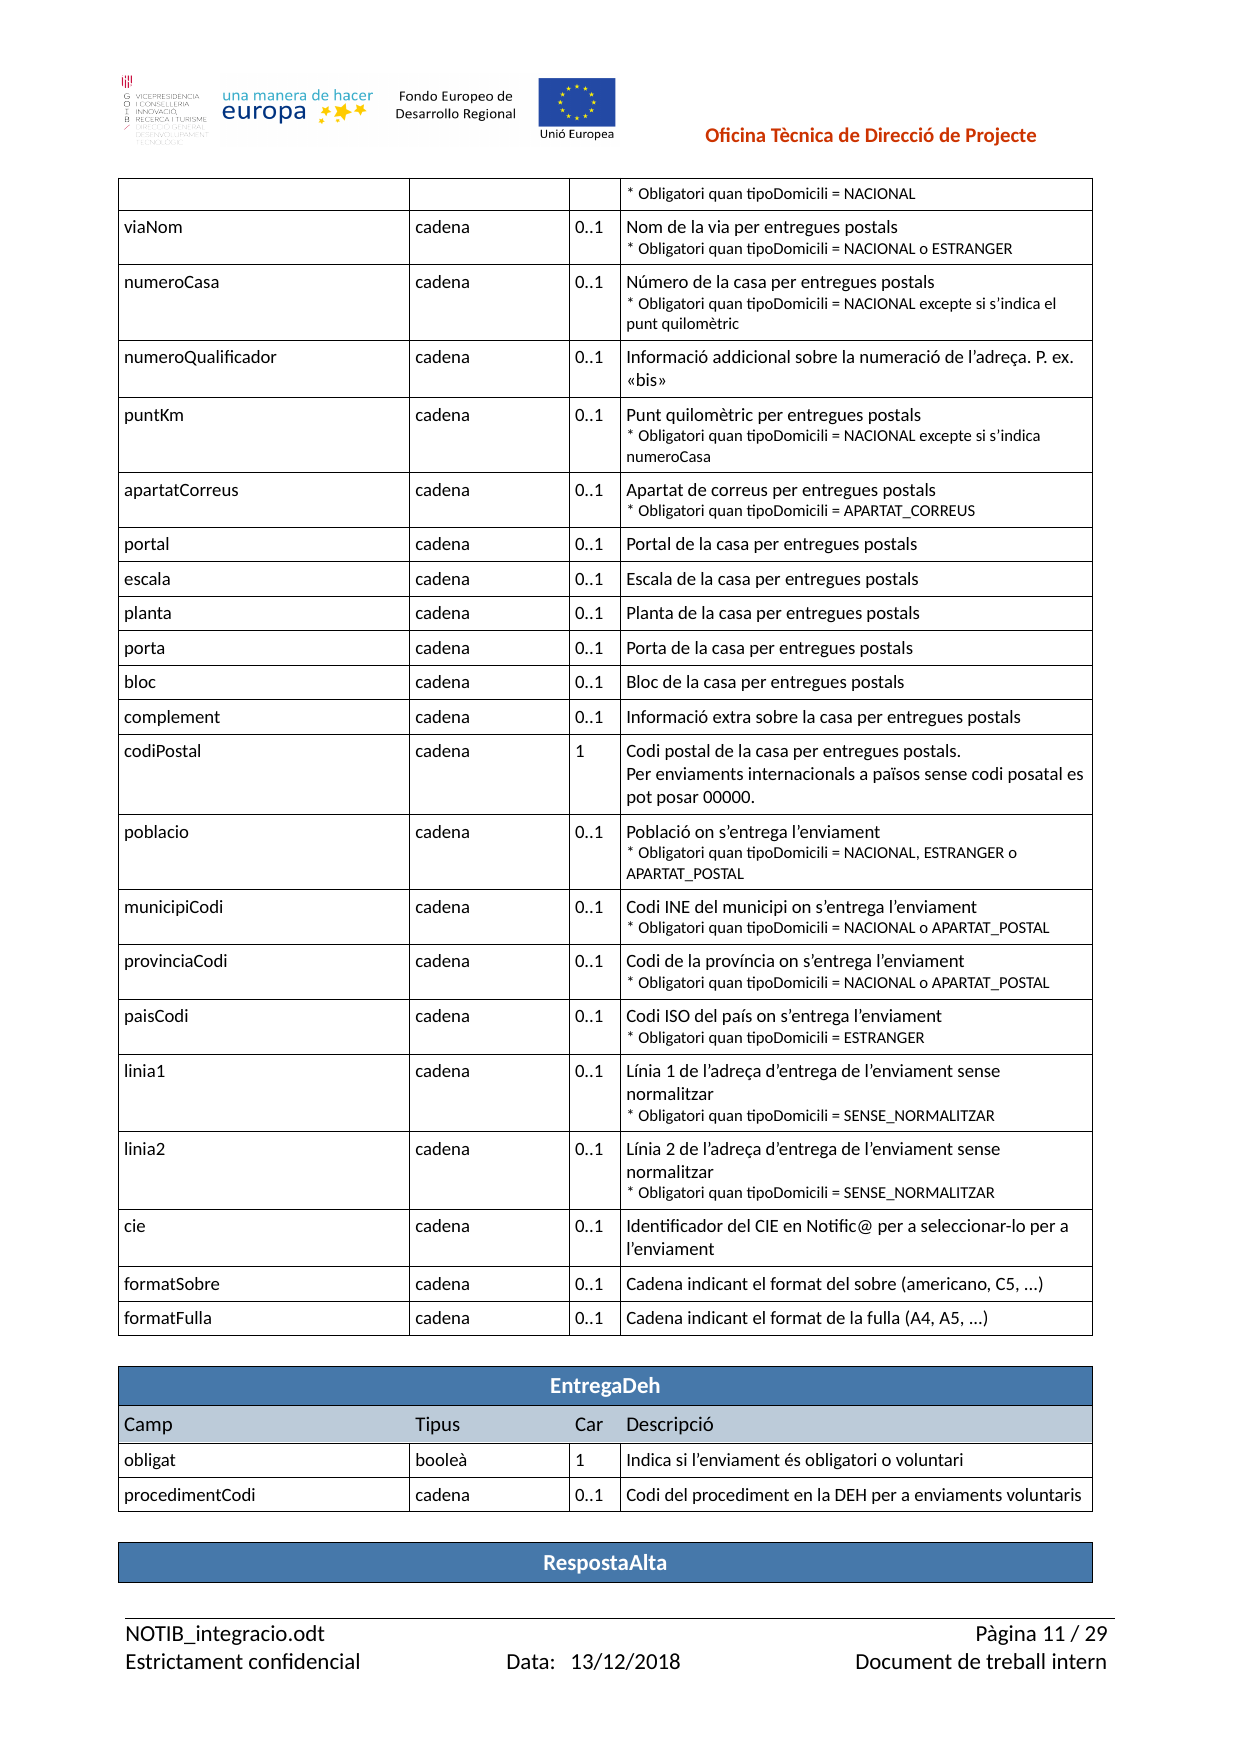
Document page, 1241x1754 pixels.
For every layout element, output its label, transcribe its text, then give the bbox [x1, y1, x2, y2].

table_cell poblacio [119, 815, 409, 889]
table_cell Camp [119, 1406, 409, 1442]
table_cell puntKm [119, 398, 409, 472]
table_cell planta [119, 597, 409, 630]
picture [118, 73, 213, 147]
table_cell 0..1 [570, 1478, 620, 1511]
table_cell cadena [410, 562, 569, 596]
table_cell complement [119, 700, 409, 734]
table_cell cadena [410, 735, 569, 814]
table_cell paisCodi [119, 1000, 409, 1053]
table_header RespostaAlta [119, 1543, 1092, 1582]
picture [219, 73, 621, 147]
table_cell [570, 179, 620, 209]
table_cell 0..1 [570, 1210, 620, 1266]
table_cell numeroQualificador [119, 341, 409, 397]
table_cell cadena [410, 631, 569, 665]
table_cell 0..1 [570, 528, 620, 561]
table_cell bloc [119, 666, 409, 699]
table_cell cadena [410, 528, 569, 561]
table_cell cadena [410, 890, 569, 944]
table_cell cadena [410, 1302, 569, 1335]
table_header EntregaDeh [119, 1367, 1092, 1405]
table_cell Bloc de la casa per entregues postals [621, 666, 1092, 699]
table_cell 0..1 [570, 1055, 620, 1131]
table_cell cadena [410, 1132, 569, 1209]
table_cell 0..1 [570, 211, 620, 264]
table_cell formatFulla [119, 1302, 409, 1335]
table_cell Codi ISO del país on s’entrega l’enviament * Obligatori quan tipoDomicili = ESTRANGER [621, 1000, 1092, 1053]
table_cell Codi de la província on s’entrega l’enviament * Obligatori quan tipoDomicili = NACIONAL o APARTAT_POSTAL [621, 945, 1092, 999]
table_cell Porta de la casa per entregues postals [621, 631, 1092, 665]
table_cell codiPostal [119, 735, 409, 814]
table_cell Car [569, 1406, 620, 1442]
table_cell cadena [410, 666, 569, 699]
table_cell Punt quilomètric per entregues postals * Obligatori quan tipoDomicili = NACIONAL excepte si s’indica numeroCasa [621, 398, 1092, 472]
table_cell cadena [410, 700, 569, 734]
table_cell cadena [410, 1478, 569, 1511]
table_cell 0..1 [570, 890, 620, 944]
table_cell escala [119, 562, 409, 596]
table_cell Tipus [409, 1406, 569, 1442]
table_cell provinciaCodi [119, 945, 409, 999]
table_cell Planta de la casa per entregues postals [621, 597, 1092, 630]
table_cell Codi del procediment en la DEH per a enviaments voluntaris [621, 1478, 1092, 1511]
table_cell procedimentCodi [119, 1478, 409, 1511]
table_cell [119, 179, 409, 209]
table_cell Número de la casa per entregues postals * Obligatori quan tipoDomicili = NACIONAL excepte si s’indica el punt quilomètric [621, 265, 1092, 339]
table_cell 0..1 [570, 815, 620, 889]
table_cell Cadena indicant el format del sobre (americano, C5, ...) [621, 1267, 1092, 1301]
table_cell Apartat de correus per entregues postals * Obligatori quan tipoDomicili = APARTAT_CORREUS [621, 473, 1092, 527]
table_cell cadena [410, 265, 569, 339]
table_cell cadena [410, 398, 569, 472]
table_cell viaNom [119, 211, 409, 264]
table_cell Informació extra sobre la casa per entregues postals [621, 700, 1092, 734]
table_cell cadena [410, 945, 569, 999]
table_cell 1 [570, 1444, 620, 1477]
table_cell cie [119, 1210, 409, 1266]
table_cell Línia 2 de l’adreça d’entrega de l’enviament sense normalitzar * Obligatori quan tipoDomicili = SENSE_NORMALITZAR [621, 1132, 1092, 1209]
table_cell Nom de la via per entregues postals * Obligatori quan tipoDomicili = NACIONAL o ESTRANGER [621, 211, 1092, 264]
table_cell 0..1 [570, 562, 620, 596]
table_cell 0..1 [570, 398, 620, 472]
table_cell municipiCodi [119, 890, 409, 944]
table_cell cadena [410, 211, 569, 264]
table_cell 0..1 [570, 945, 620, 999]
table_cell 0..1 [570, 473, 620, 527]
table_cell 0..1 [570, 631, 620, 665]
table_cell formatSobre [119, 1267, 409, 1301]
table_cell numeroCasa [119, 265, 409, 339]
table_cell Identificador del CIE en Notific@ per a seleccionar-lo per a l’enviament [621, 1210, 1092, 1266]
table_cell cadena [410, 341, 569, 397]
table_cell cadena [410, 473, 569, 527]
table_cell Escala de la casa per entregues postals [621, 562, 1092, 596]
table_cell Portal de la casa per entregues postals [621, 528, 1092, 561]
table_cell 0..1 [570, 1000, 620, 1053]
table_cell linia1 [119, 1055, 409, 1131]
table_cell Descripció [620, 1406, 1092, 1442]
table_cell Codi postal de la casa per entregues postals. Per enviaments internacionals a països sense codi posatal es pot posar 00000. [621, 735, 1092, 814]
table_cell porta [119, 631, 409, 665]
table_cell [410, 179, 569, 209]
table_cell obligat [119, 1444, 409, 1477]
table_cell 0..1 [570, 700, 620, 734]
table_cell 1 [570, 735, 620, 814]
table_cell booleà [410, 1444, 569, 1477]
table_cell Codi INE del municipi on s’entrega l’enviament * Obligatori quan tipoDomicili = NACIONAL o APARTAT_POSTAL [621, 890, 1092, 944]
table_cell 0..1 [570, 597, 620, 630]
table_cell linia2 [119, 1132, 409, 1209]
table_cell 0..1 [570, 1267, 620, 1301]
table_cell cadena [410, 1210, 569, 1266]
table_cell Informació addicional sobre la numeració de l’adreça. P. ex. «bis» [621, 341, 1092, 397]
table_cell portal [119, 528, 409, 561]
table_cell Línia 1 de l’adreça d’entrega de l’enviament sense normalitzar * Obligatori quan tipoDomicili = SENSE_NORMALITZAR [621, 1055, 1092, 1131]
table_cell * Obligatori quan tipoDomicili = NACIONAL [621, 179, 1092, 209]
table_cell 0..1 [570, 666, 620, 699]
table_cell 0..1 [570, 1302, 620, 1335]
table_cell Cadena indicant el format de la fulla (A4, A5, ...) [621, 1302, 1092, 1335]
table_cell apartatCorreus [119, 473, 409, 527]
table_cell cadena [410, 1267, 569, 1301]
table_cell cadena [410, 1000, 569, 1053]
table_cell cadena [410, 1055, 569, 1131]
table_cell 0..1 [570, 341, 620, 397]
table_cell Població on s’entrega l’enviament * Obligatori quan tipoDomicili = NACIONAL, ESTRANGER o APARTAT_POSTAL [621, 815, 1092, 889]
table_cell 0..1 [570, 1132, 620, 1209]
table_cell Indica si l’enviament és obligatori o voluntari [621, 1444, 1092, 1477]
table_cell cadena [410, 815, 569, 889]
table_cell 0..1 [570, 265, 620, 339]
table_cell cadena [410, 597, 569, 630]
